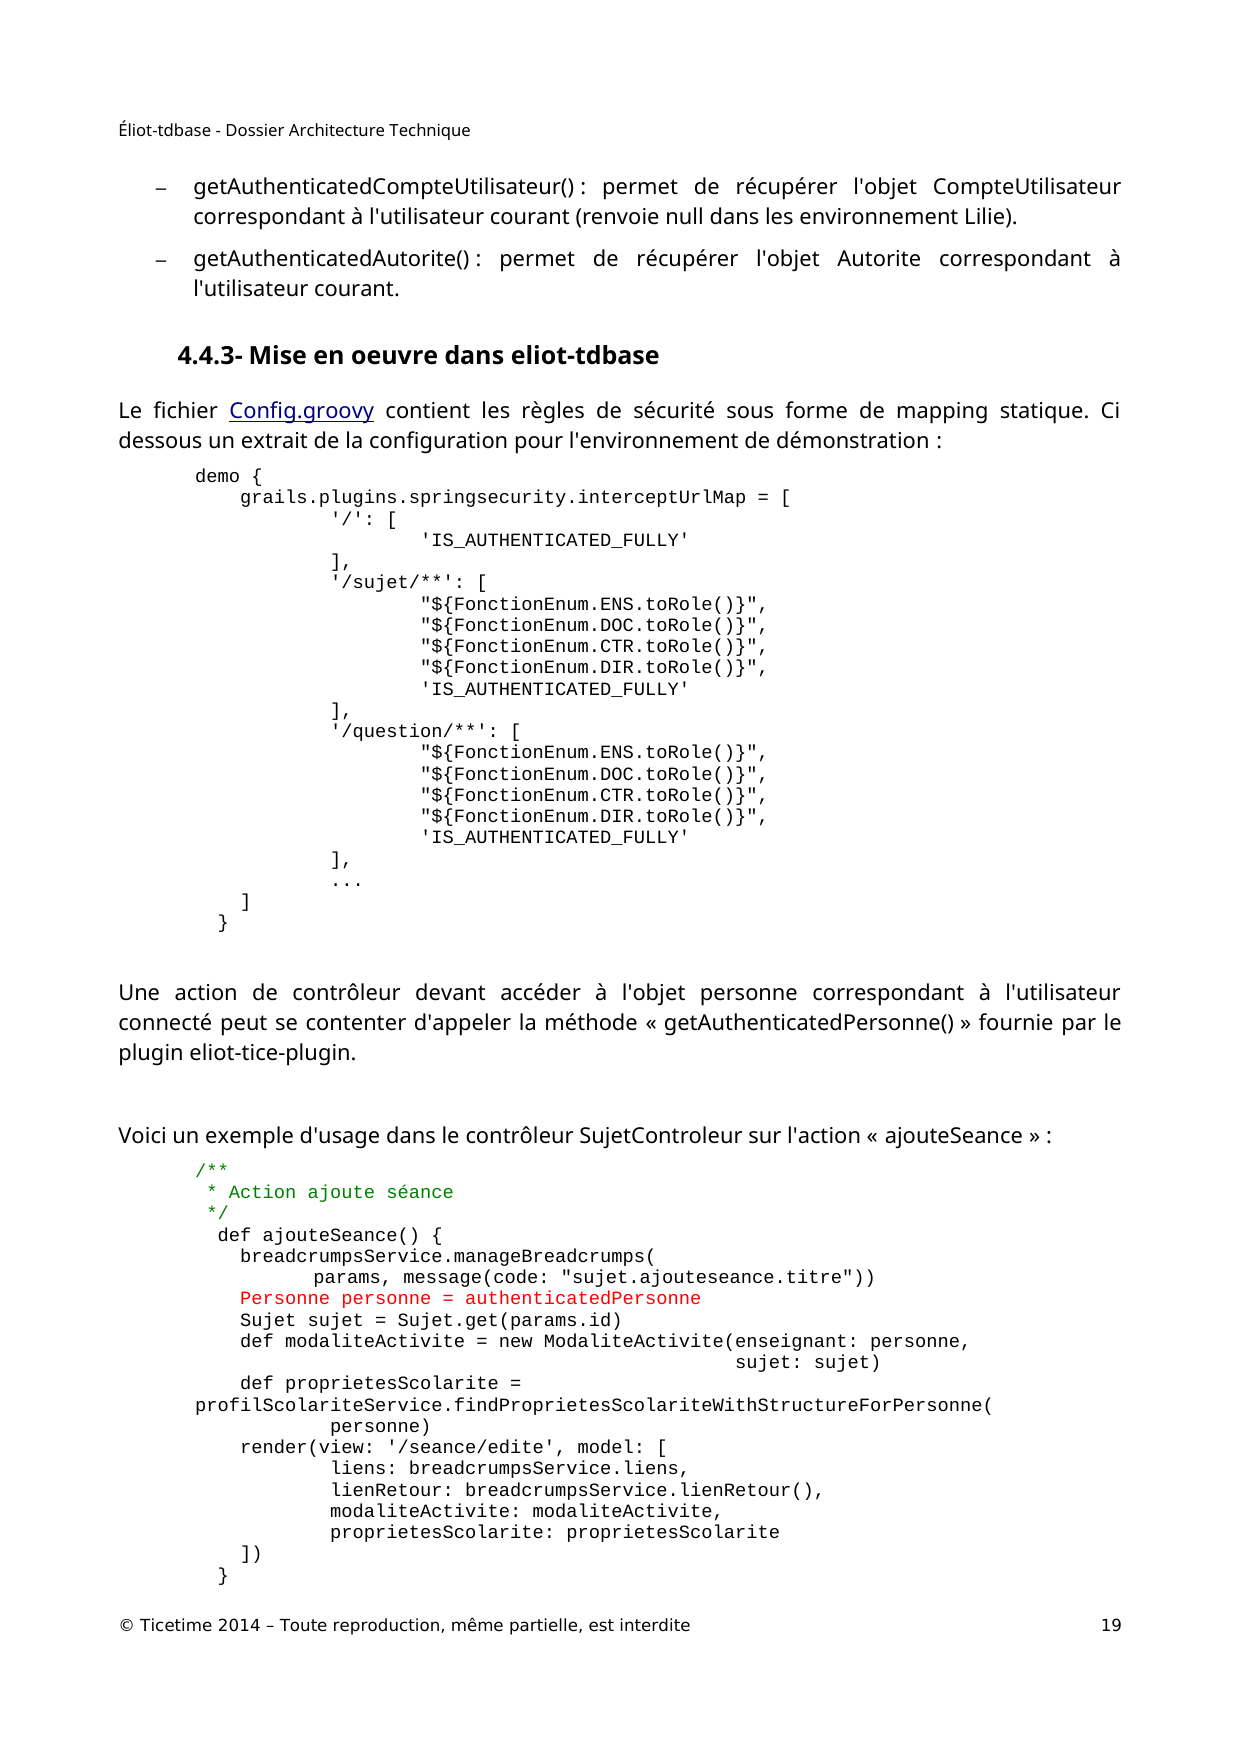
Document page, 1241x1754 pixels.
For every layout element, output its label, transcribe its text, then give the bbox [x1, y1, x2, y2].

text ], [195, 701, 1122, 722]
text modaliteActivite: modaliteActivite, [195, 1502, 1122, 1523]
text "${FonctionEnum.CTR.toRole()}", [195, 786, 1122, 807]
text "${FonctionEnum.DOC.toRole()}", [195, 765, 1122, 786]
text '/sujet/**': [ [195, 573, 1122, 595]
text ]) [195, 1544, 1122, 1566]
text '/': [ [195, 510, 1122, 531]
text personne) [195, 1417, 1122, 1438]
text "${FonctionEnum.DIR.toRole()}", [195, 658, 1122, 680]
text } [195, 913, 1122, 935]
text def ajouteSeance() { [195, 1226, 1122, 1247]
text "${FonctionEnum.CTR.toRole()}", [195, 637, 1122, 658]
text ] [195, 892, 1122, 913]
list getAuthenticatedAutorite() : permet de récupérer l'objet Autorite correspondant à l'utilisateur courant. [156, 242, 1122, 302]
text liens: breadcrumpsService.liens, [195, 1459, 1122, 1481]
text grails.plugins.springsecurity.interceptUrlMap = [ [195, 488, 1122, 510]
text "${FonctionEnum.DOC.toRole()}", [195, 616, 1122, 637]
text demo { [195, 467, 1122, 488]
text def proprietesScolarite = profilScolariteService.findProprietesScolariteWithStructureForPersonne( [195, 1374, 1122, 1417]
text sujet: sujet) [195, 1353, 1122, 1374]
text render(view: '/seance/edite', model: [ [195, 1438, 1122, 1459]
text def modaliteActivite = new ModaliteActivite(enseignant: personne, [195, 1332, 1122, 1353]
text ... [195, 871, 1122, 892]
text */ [195, 1204, 1122, 1226]
text "${FonctionEnum.ENS.toRole()}", [195, 595, 1122, 616]
text breadcrumpsService.manageBreadcrumps( [195, 1247, 1122, 1268]
text '/question/**': [ [195, 722, 1122, 743]
text proprietesScolarite: proprietesScolarite [195, 1523, 1122, 1544]
text "${FonctionEnum.ENS.toRole()}", [195, 743, 1122, 765]
text /** [195, 1162, 1122, 1183]
text ], [195, 552, 1122, 573]
text 'IS_AUTHENTICATED_FULLY' [195, 531, 1122, 552]
text * Action ajoute séance [195, 1183, 1122, 1204]
text lienRetour: breadcrumpsService.lienRetour(), [195, 1481, 1122, 1502]
text Sujet sujet = Sujet.get(params.id) [195, 1311, 1122, 1332]
text 'IS_AUTHENTICATED_FULLY' [195, 828, 1122, 850]
subtitle Mise en oeuvre dans eliot-tdbase [118, 338, 1122, 372]
text params, message(code: "sujet.ajouteseance.titre")) [195, 1268, 1122, 1289]
list getAuthenticatedCompteUtilisateur() : permet de récupérer l'objet CompteUtilisateur correspondant à l'utilisateur courant (renvoie null dans les environnement Lilie). [156, 171, 1122, 231]
text Personne personne = authenticatedPersonne [195, 1289, 1122, 1311]
text ], [195, 850, 1122, 871]
text Le fichier Config.groovy contient les règles de sécurité sous forme de mapping statique. Ci dessous un extrait de la configuration pour l'environnement de démonstration : [118, 395, 1122, 455]
text } [195, 1566, 1122, 1587]
text 'IS_AUTHENTICATED_FULLY' [195, 680, 1122, 701]
text "${FonctionEnum.DIR.toRole()}", [195, 807, 1122, 828]
text Une action de contrôleur devant accéder à l'objet personne correspondant à l'utilisateur connecté peut se contenter d'appeler la méthode « getAuthenticatedPersonne() » fournie par le plugin eliot-tice-plugin. [118, 976, 1122, 1066]
text Voici un exemple d'usage dans le contrôleur SujetControleur sur l'action « ajouteSeance » : [118, 1120, 1122, 1150]
